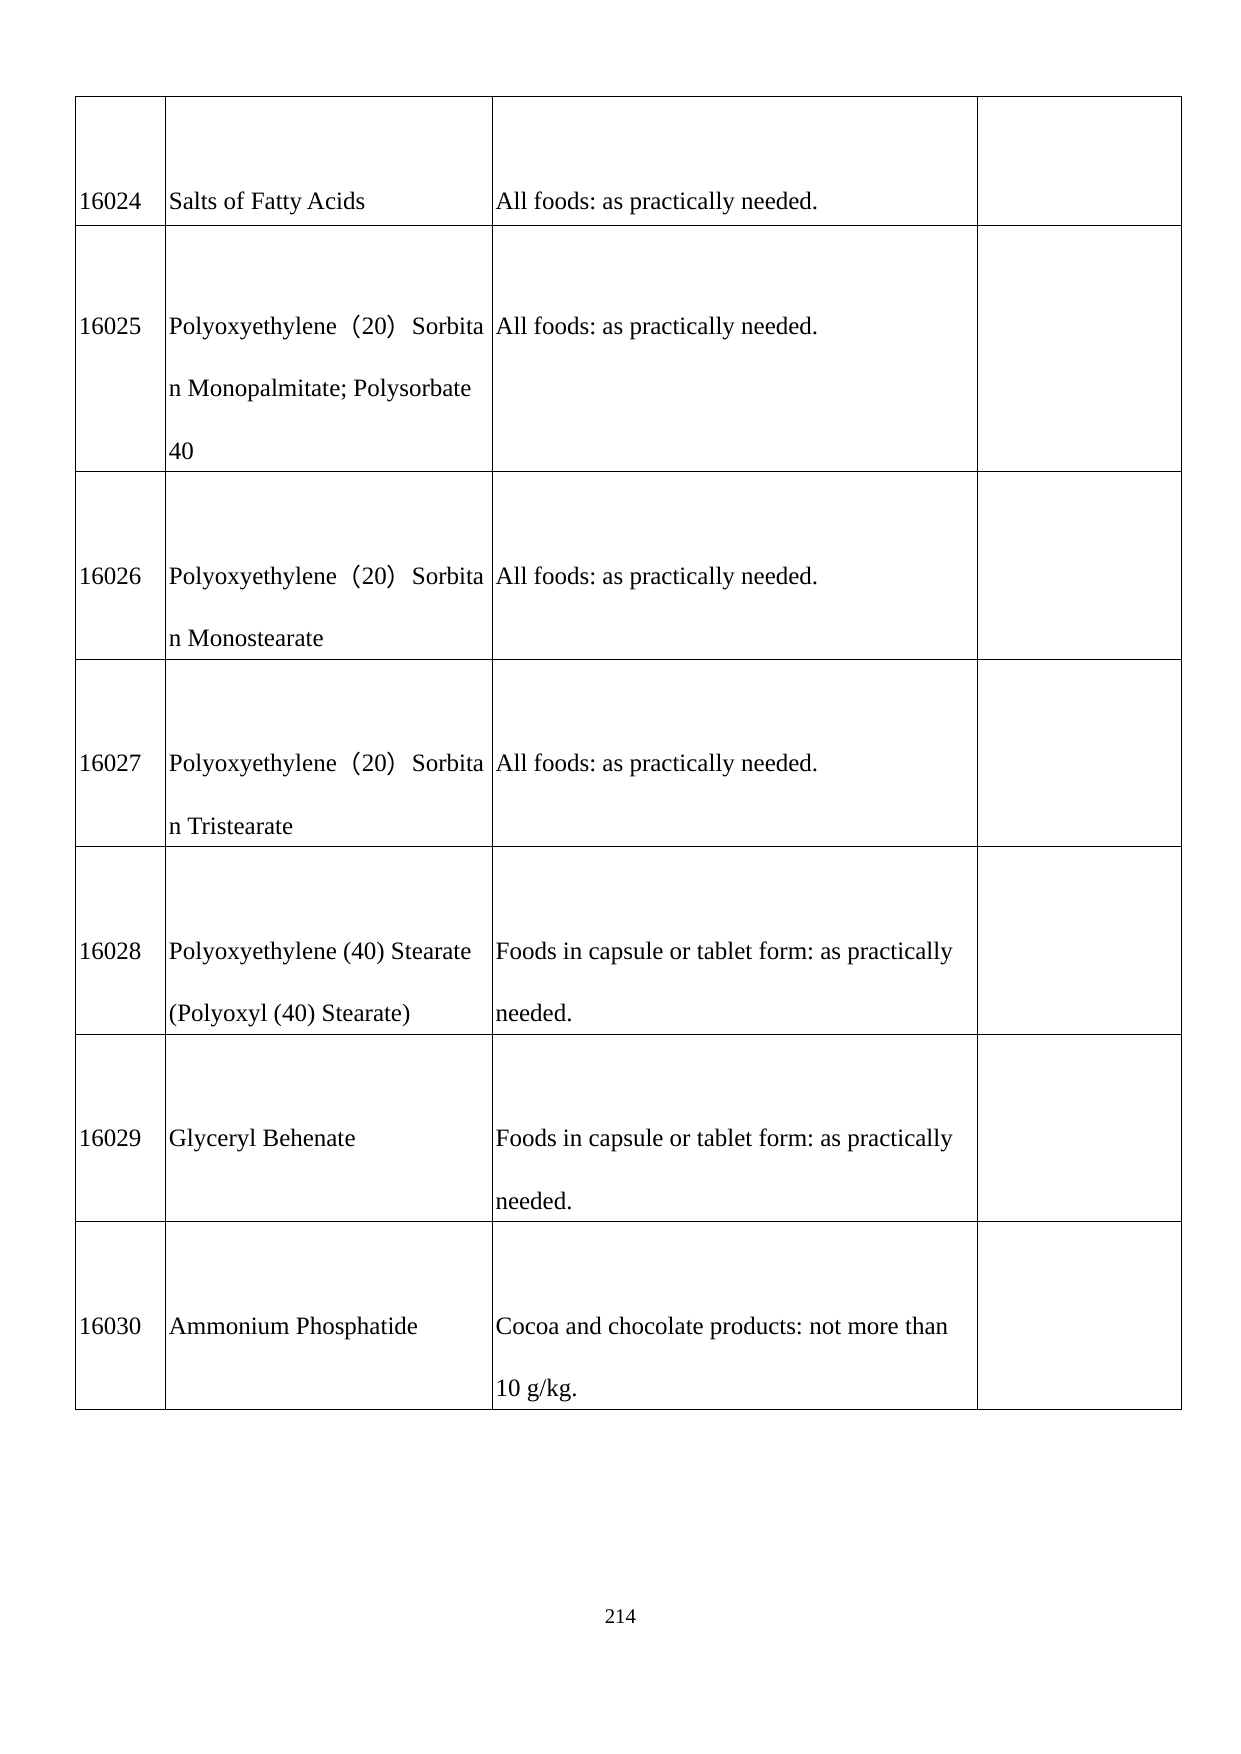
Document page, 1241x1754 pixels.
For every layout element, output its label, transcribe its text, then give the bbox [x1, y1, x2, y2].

table_cell 16030 [76, 1222, 165, 1409]
table_cell 16029 [76, 1035, 165, 1221]
table_cell 16028 [76, 847, 165, 1034]
table_cell Foods in capsule or tablet form: as practically needed. [493, 1035, 977, 1221]
table_cell Polyoxyethylene (40) Stearate (Polyoxyl (40) Stearate) [166, 847, 492, 1034]
table_cell Glyceryl Behenate [166, 1035, 492, 1221]
table_cell 16026 [76, 472, 165, 659]
table_cell [978, 1222, 1181, 1409]
table_cell All foods: as practically needed. [493, 97, 977, 225]
table_cell Polyoxyethylene（20）Sorbitan Monostearate [166, 472, 492, 659]
table_cell 16024 [76, 97, 165, 225]
table_cell Polyoxyethylene（20）Sorbitan Monopalmitate; Polysorbate 40 [166, 226, 492, 471]
table_cell 16027 [76, 660, 165, 846]
table_cell [978, 472, 1181, 659]
table_cell All foods: as practically needed. [493, 660, 977, 846]
table_cell All foods: as practically needed. [493, 472, 977, 659]
table_cell 16025 [76, 226, 165, 471]
table_cell [978, 226, 1181, 471]
table_cell All foods: as practically needed. [493, 226, 977, 471]
table_cell Foods in capsule or tablet form: as practically needed. [493, 847, 977, 1034]
table_cell Salts of Fatty Acids [166, 97, 492, 225]
table_cell Ammonium Phosphatide [166, 1222, 492, 1409]
table_cell [978, 847, 1181, 1034]
table_cell [978, 1035, 1181, 1221]
table_cell Cocoa and chocolate products: not more than 10 g/kg. [493, 1222, 977, 1409]
table_cell Polyoxyethylene（20）Sorbitan Tristearate [166, 660, 492, 846]
table_cell [978, 660, 1181, 846]
table_cell [978, 97, 1181, 225]
